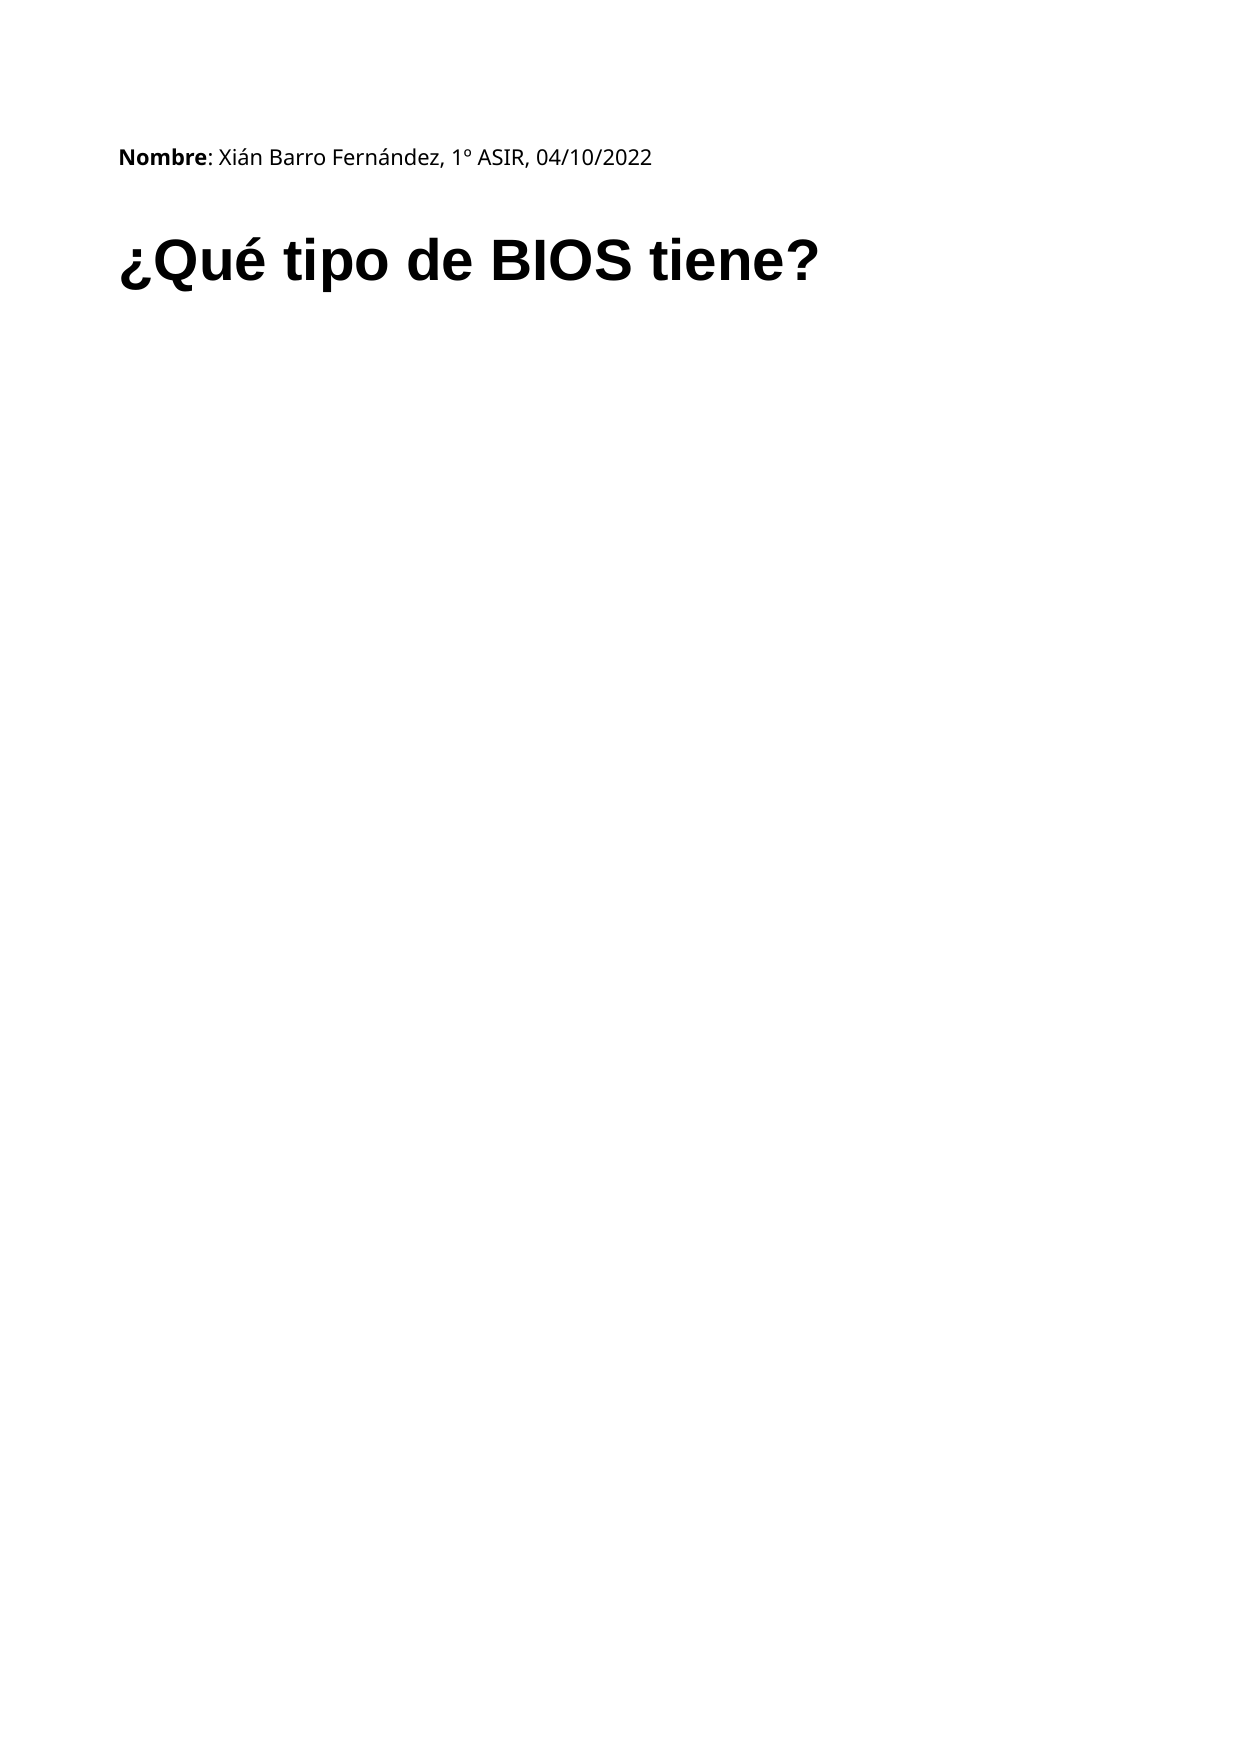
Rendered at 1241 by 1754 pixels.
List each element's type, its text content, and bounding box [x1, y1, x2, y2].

title ¿Qué tipo de BIOS tiene? [118, 226, 1122, 293]
